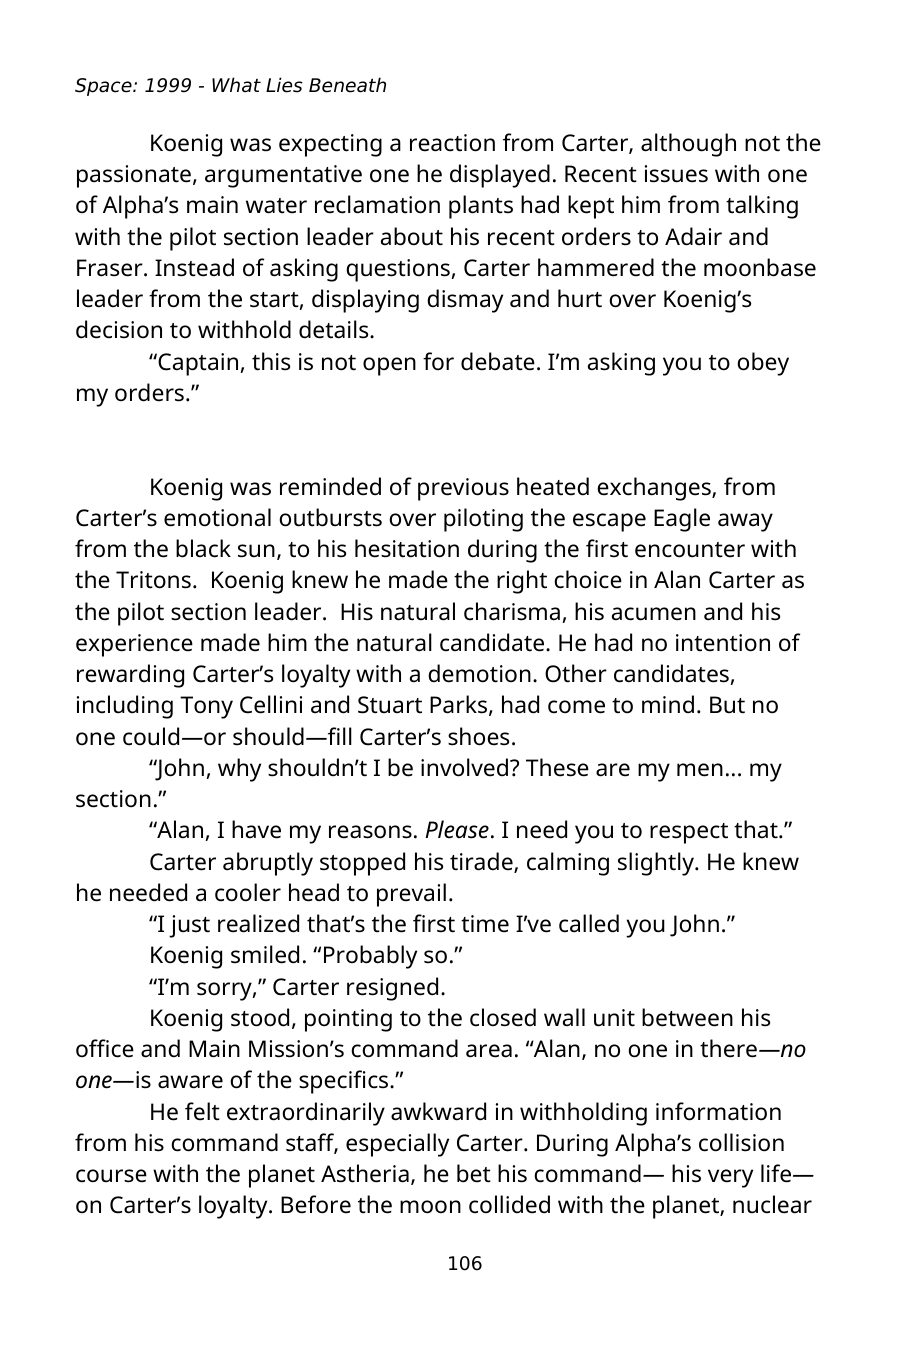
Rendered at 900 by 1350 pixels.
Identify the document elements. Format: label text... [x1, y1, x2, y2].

text “Alan, I have my reasons. Please. I need you to respect that.” [75, 814, 825, 846]
text “John, why shouldn’t I be involved? These are my men... my section.” [75, 752, 825, 814]
text Koenig was reminded of previous heated exchanges, from Carter’s emotional outbursts over piloting the escape Eagle away from the black sun, to his hesitation during the first encounter with the Tritons. Koenig knew he made the right choice in Alan Carter as the pilot section leader. His natural charisma, his acumen and his experience made him the natural candidate. He had no intention of rewarding Carter’s loyalty with a demotion. Other candidates, including Tony Cellini and Stuart Parks, had come to mind. But no one could—or should—fill Carter’s shoes. [75, 471, 825, 752]
text He felt extraordinarily awkward in withholding information from his command staff, especially Carter. During Alpha’s collision course with the planet Astheria, he bet his command— his very life—on Carter’s loyalty. Before the moon collided with the planet, nuclear [75, 1096, 825, 1221]
text Carter abruptly stopped his tirade, calming slightly. He knew he needed a cooler head to prevail. [75, 846, 825, 908]
text “Captain, this is not open for debate. I’m asking you to obey my orders.” [75, 346, 825, 408]
text Koenig stood, pointing to the closed wall unit between his office and Main Mission’s command area. “Alan, no one in there—no one—is aware of the specifics.” [75, 1002, 825, 1096]
text “I’m sorry,” Carter resigned. [75, 971, 825, 1002]
text “I just realized that’s the first time I’ve called you John.” [75, 908, 825, 939]
text Koenig smiled. “Probably so.” [75, 939, 825, 971]
text Koenig was expecting a reaction from Carter, although not the passionate, argumentative one he displayed. Recent issues with one of Alpha’s main water reclamation plants had kept him from talking with the pilot section leader about his recent orders to Adair and Fraser. Instead of asking questions, Carter hammered the moonbase leader from the start, displaying dismay and hurt over Koenig’s decision to withhold details. [75, 127, 825, 346]
